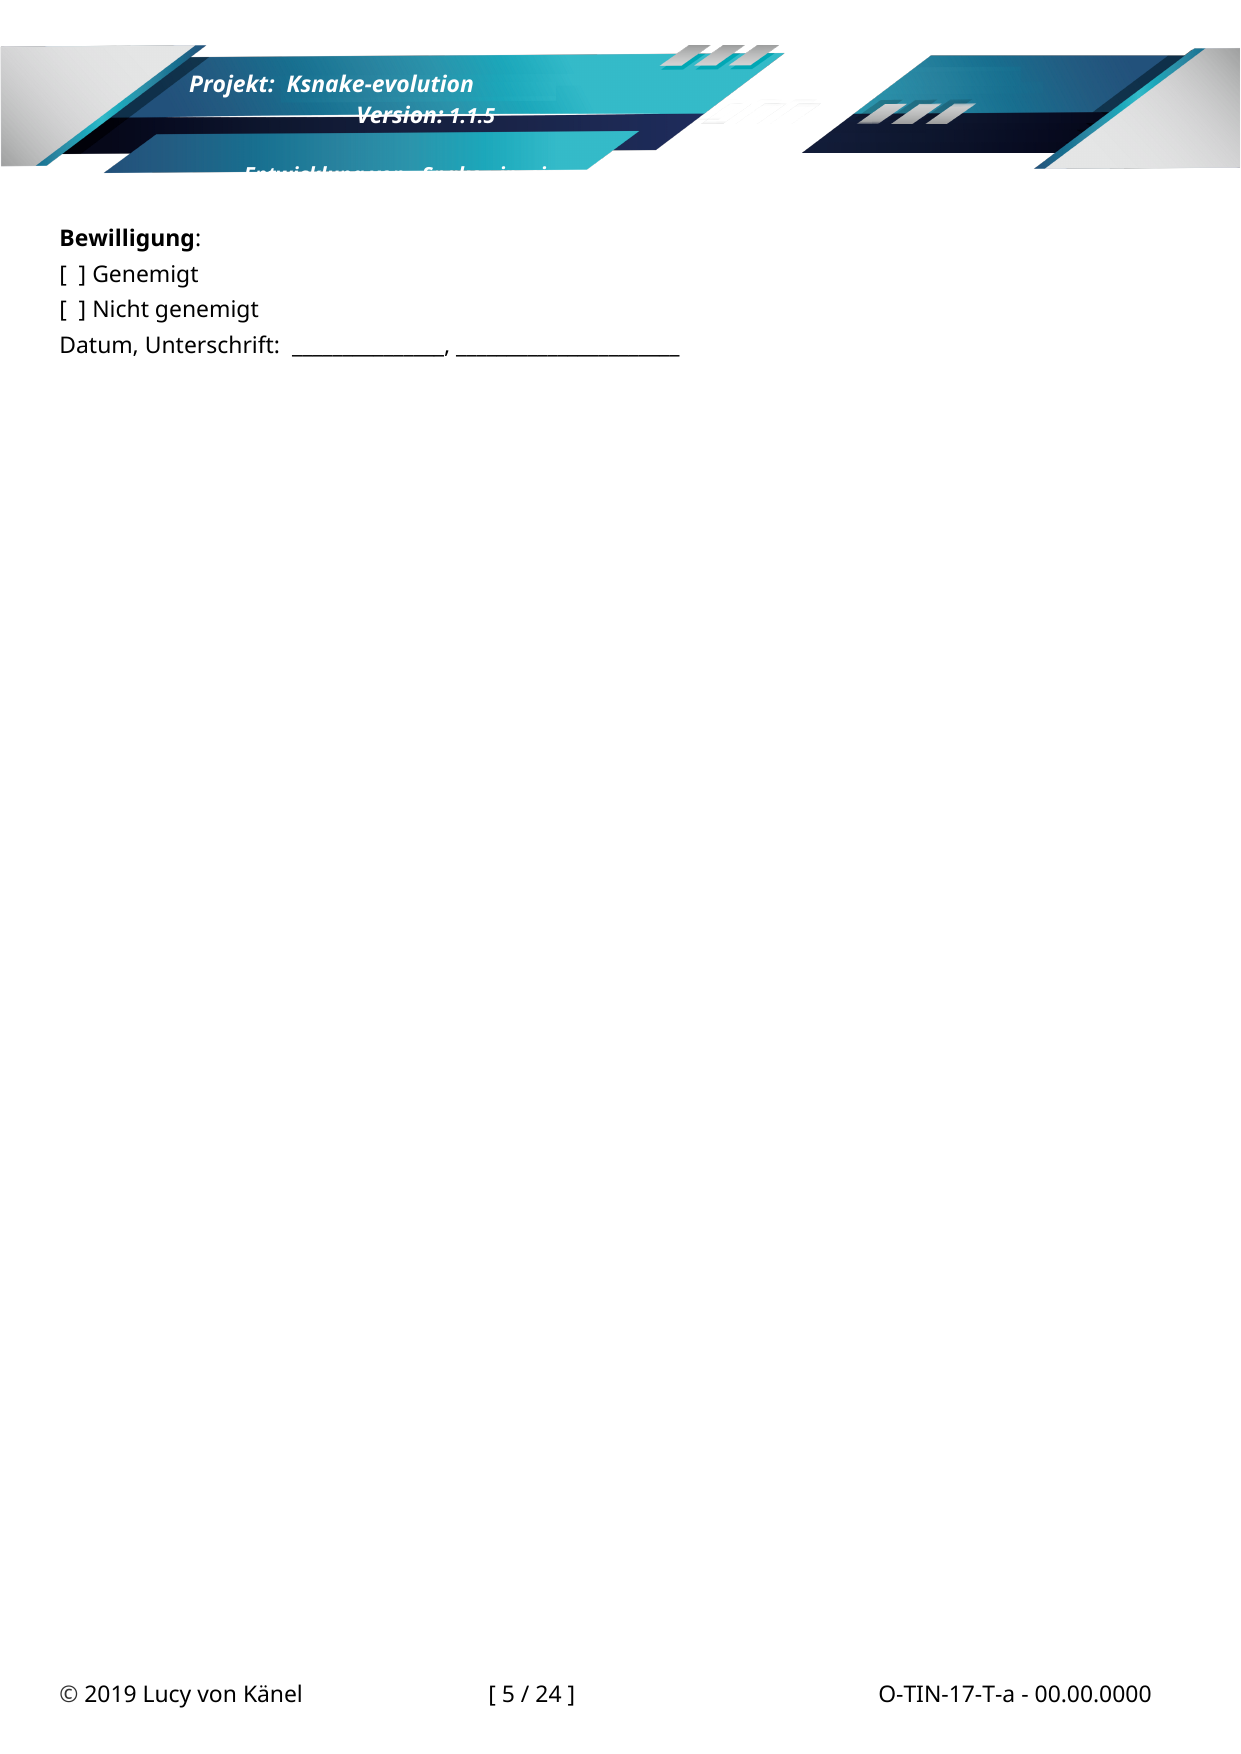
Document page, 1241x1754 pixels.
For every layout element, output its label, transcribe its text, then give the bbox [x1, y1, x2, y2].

text Bewilligung: [ ] Genemigt [ ] Nicht genemigt Datum, Unterschrift: _______________, ______________________ [59, 222, 1122, 361]
picture [0, 38, 1241, 176]
